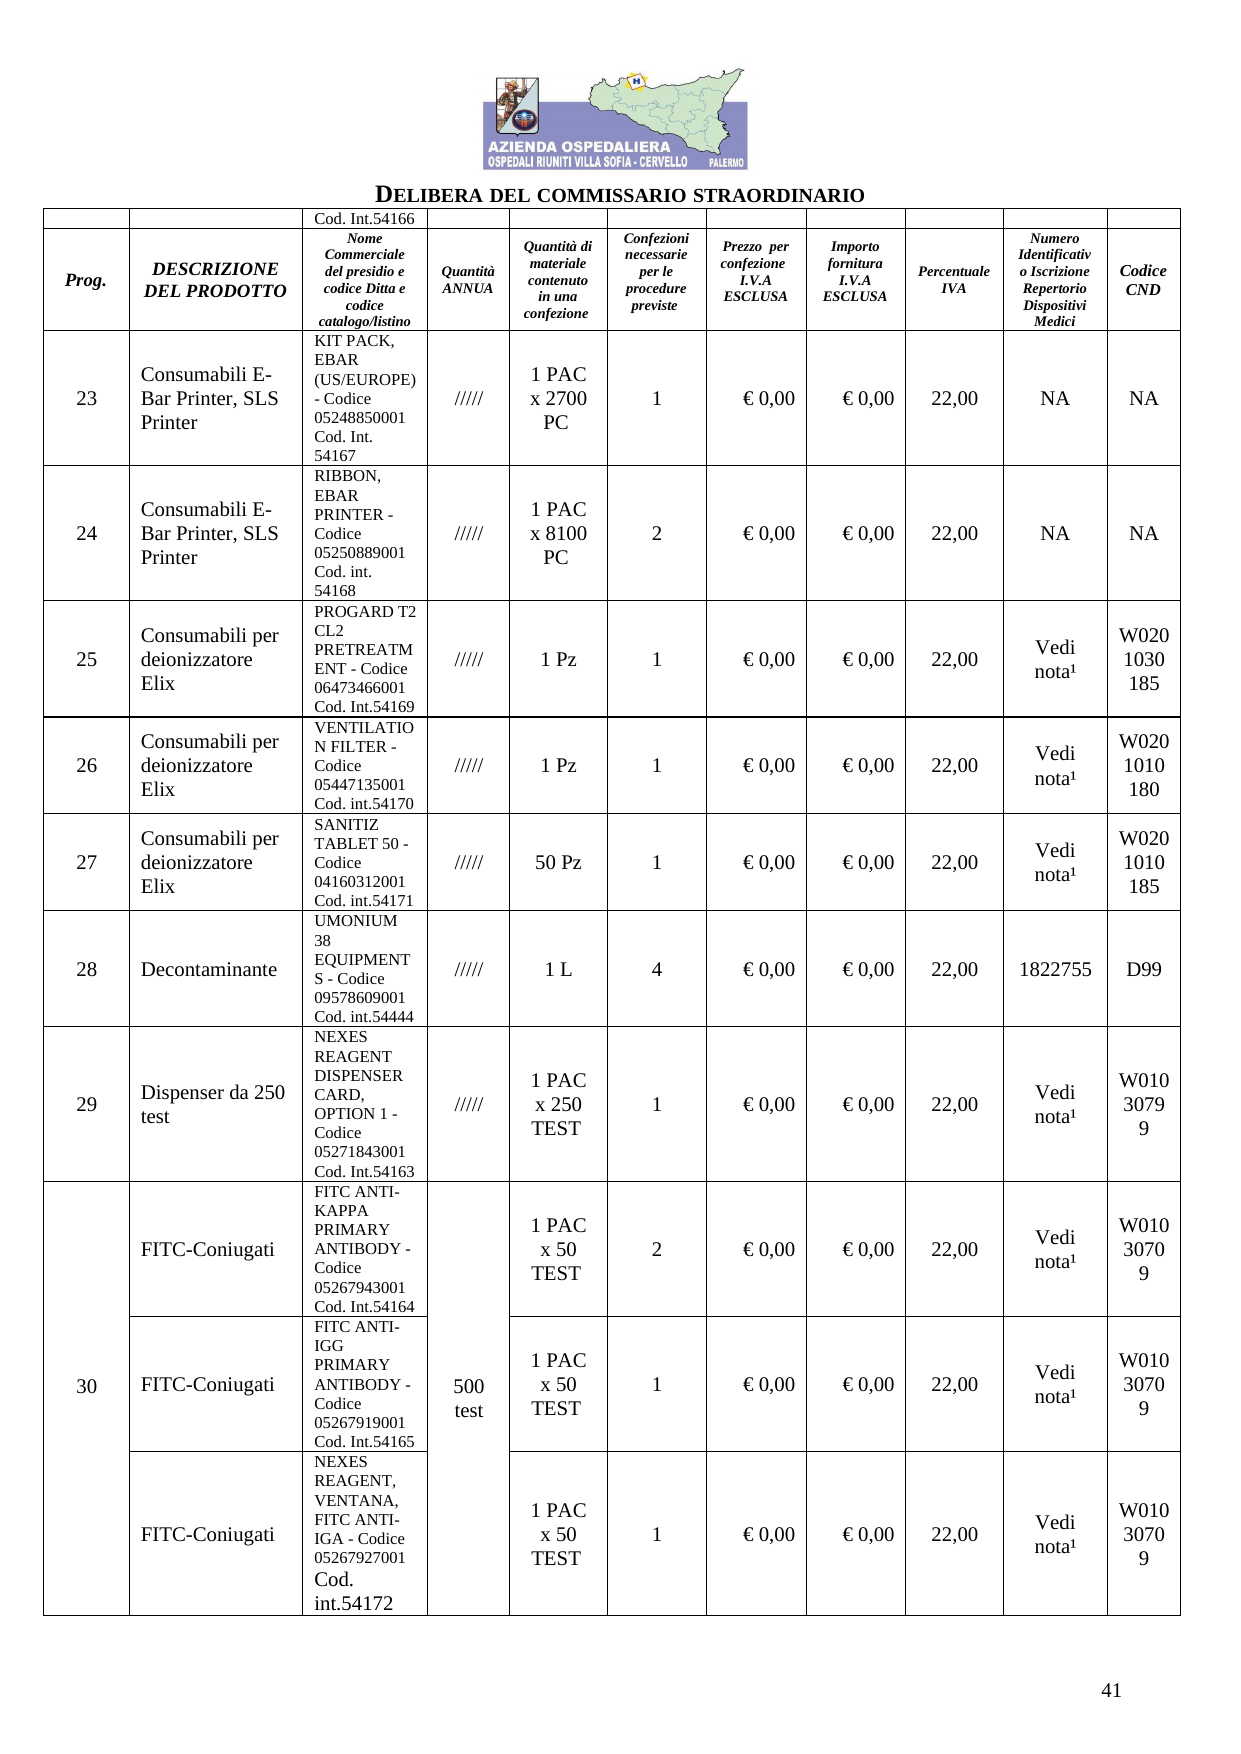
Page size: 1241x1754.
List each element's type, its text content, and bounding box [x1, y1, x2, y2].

table_cell Consumabili E-Bar Printer, SLS Printer [130, 466, 302, 600]
table_cell Percentuale IVA [906, 229, 1003, 330]
table_cell [130, 209, 302, 228]
table_cell 22,00 [906, 331, 1003, 465]
table_cell ///// [428, 718, 509, 813]
table_cell [707, 209, 806, 228]
table_cell € 0,00 [807, 814, 905, 910]
table_cell ///// [428, 814, 509, 910]
table_cell 29 [44, 1027, 129, 1181]
table_cell Importo fornitura I.V.A ESCLUSA [807, 229, 905, 330]
table_cell Quantità ANNUA [428, 229, 509, 330]
table_cell € 0,00 [707, 718, 806, 813]
table_cell 4 [608, 911, 706, 1026]
table_cell NEXES REAGENT DISPENSER CARD, OPTION 1 - Codice 05271843001 Cod. Int.54163 [303, 1027, 427, 1181]
table_cell Vedi nota¹ [1004, 1027, 1107, 1181]
table_cell € 0,00 [707, 814, 806, 910]
table_cell 1 [608, 718, 706, 813]
table_cell € 0,00 [707, 466, 806, 600]
table_cell 22,00 [906, 814, 1003, 910]
table_cell ///// [428, 331, 509, 465]
table_cell 22,00 [906, 1027, 1003, 1181]
table_cell Codice CND [1108, 229, 1180, 330]
table_cell Vedi nota¹ [1004, 1452, 1107, 1615]
table_cell Consumabili per deionizzatore Elix [130, 814, 302, 910]
table_cell W01030799 [1108, 1027, 1180, 1181]
table_cell 22,00 [906, 718, 1003, 813]
table_cell Consumabili E-Bar Printer, SLS Printer [130, 331, 302, 465]
table_cell NA [1004, 331, 1107, 465]
table_cell VENTILATION FILTER - Codice 05447135001 Cod. int.54170 [303, 718, 427, 813]
table_cell 1 [608, 814, 706, 910]
table_cell € 0,00 [707, 1452, 806, 1615]
table_cell 1 PAC x 50 TEST [510, 1182, 607, 1316]
table_cell 1 [608, 1317, 706, 1451]
table_cell Consumabili per deionizzatore Elix [130, 601, 302, 716]
table_cell Numero Identificativo Iscrizione Repertorio Dispositivi Medici [1004, 229, 1107, 330]
table_cell 30 [44, 1182, 129, 1615]
table_cell W01030709 [1108, 1182, 1180, 1316]
table_cell Vedi nota¹ [1004, 1317, 1107, 1451]
table_cell D99 [1108, 911, 1180, 1026]
table_cell FITC ANTI-KAPPA PRIMARY ANTIBODY - Codice 05267943001 Cod. Int.54164 [303, 1182, 427, 1316]
table_cell KIT PACK, EBAR (US/EUROPE) - Codice 05248850001 Cod. Int. 54167 [303, 331, 427, 465]
table_cell 1 [608, 1027, 706, 1181]
table_cell 50 Pz [510, 814, 607, 910]
table_cell [608, 209, 706, 228]
table_cell Prezzo per confezione I.V.A ESCLUSA [707, 229, 806, 330]
table_cell ///// [428, 466, 509, 600]
table_cell 1 PAC x 50 TEST [510, 1317, 607, 1451]
table_cell Decontaminante [130, 911, 302, 1026]
table_cell [1108, 209, 1180, 228]
table_cell € 0,00 [807, 331, 905, 465]
table_cell 22,00 [906, 1317, 1003, 1451]
table_cell € 0,00 [807, 1317, 905, 1451]
table_cell ///// [428, 1027, 509, 1181]
table_cell [906, 209, 1003, 228]
table_cell € 0,00 [807, 466, 905, 600]
table_cell W01030709 [1108, 1452, 1180, 1615]
table_cell NA [1004, 466, 1107, 600]
table_cell [44, 209, 129, 228]
table_cell 25 [44, 601, 129, 716]
table_cell 1 PAC x 8100 PC [510, 466, 607, 600]
table_cell 24 [44, 466, 129, 600]
table_cell FITC-Coniugati [130, 1182, 302, 1316]
table_cell € 0,00 [707, 1317, 806, 1451]
table_cell 22,00 [906, 466, 1003, 600]
table_cell 1 PAC x 250 TEST [510, 1027, 607, 1181]
table_cell 1 Pz [510, 601, 607, 716]
table_cell [428, 209, 509, 228]
table_cell 23 [44, 331, 129, 465]
table_cell € 0,00 [807, 1027, 905, 1181]
table_cell 27 [44, 814, 129, 910]
table_cell [1004, 209, 1107, 228]
table_cell W0201030185 [1108, 601, 1180, 716]
table_cell RIBBON, EBAR PRINTER - Codice 05250889001 Cod. int. 54168 [303, 466, 427, 600]
table_cell € 0,00 [807, 1182, 905, 1316]
table_cell 1 Pz [510, 718, 607, 813]
table_cell 500 test [428, 1182, 509, 1615]
table_cell 1 PAC x 50 TEST [510, 1452, 607, 1615]
table_cell W0201010185 [1108, 814, 1180, 910]
table_cell 22,00 [906, 1452, 1003, 1615]
table_cell Cod. Int.54166 [303, 209, 427, 228]
table_cell Vedi nota¹ [1004, 814, 1107, 910]
table_cell € 0,00 [707, 601, 806, 716]
table_cell 2 [608, 466, 706, 600]
table_cell W01030709 [1108, 1317, 1180, 1451]
table_cell FITC-Coniugati [130, 1452, 302, 1615]
table_cell [510, 209, 607, 228]
table_cell Vedi nota¹ [1004, 718, 1107, 813]
table_cell ///// [428, 911, 509, 1026]
table_cell UMONIUM 38 EQUIPMENTS - Codice 09578609001 Cod. int.54444 [303, 911, 427, 1026]
table_cell 26 [44, 718, 129, 813]
table_cell 1 PAC x 2700 PC [510, 331, 607, 465]
table_cell Prog. [44, 229, 129, 330]
table_cell PROGARD T2 CL2 PRETREATMENT - Codice 06473466001 Cod. Int.54169 [303, 601, 427, 716]
table_cell FITC ANTI-IGG PRIMARY ANTIBODY - Codice 05267919001 Cod. Int.54165 [303, 1317, 427, 1451]
table_cell DESCRIZIONE DEL PRODOTTO [130, 229, 302, 330]
table_cell Nome Commerciale del presidio e codice Ditta e codice catalogo/listino [303, 229, 427, 330]
table_cell Vedi nota¹ [1004, 601, 1107, 716]
table_cell NEXES REAGENT, VENTANA, FITC ANTI-IGA - Codice 05267927001 Cod. int.54172 [303, 1452, 427, 1615]
table_cell € 0,00 [807, 718, 905, 813]
table_cell € 0,00 [707, 1182, 806, 1316]
table_cell NA [1108, 466, 1180, 600]
table_cell 2 [608, 1182, 706, 1316]
table_cell € 0,00 [807, 911, 905, 1026]
table_cell 28 [44, 911, 129, 1026]
table_cell Vedi nota¹ [1004, 1182, 1107, 1316]
table_cell ///// [428, 601, 509, 716]
table_cell 1 [608, 1452, 706, 1615]
table_cell 1 L [510, 911, 607, 1026]
table_cell € 0,00 [807, 1452, 905, 1615]
table_cell € 0,00 [807, 601, 905, 716]
table_cell 22,00 [906, 601, 1003, 716]
table_cell [807, 209, 905, 228]
table_cell Quantità di materiale contenuto in una confezione [510, 229, 607, 330]
table_cell W0201010180 [1108, 718, 1180, 813]
table_cell Dispenser da 250 test [130, 1027, 302, 1181]
table_cell 22,00 [906, 911, 1003, 1026]
table_cell NA [1108, 331, 1180, 465]
table_cell 1 [608, 331, 706, 465]
table_cell € 0,00 [707, 911, 806, 1026]
table_cell Confezioni necessarie per le procedure previste [608, 229, 706, 330]
table_cell 1 [608, 601, 706, 716]
table_cell Consumabili per deionizzatore Elix [130, 718, 302, 813]
table_cell SANITIZ TABLET 50 - Codice 04160312001 Cod. int.54171 [303, 814, 427, 910]
table_cell FITC-Coniugati [130, 1317, 302, 1451]
table_cell € 0,00 [707, 331, 806, 465]
table_cell 22,00 [906, 1182, 1003, 1316]
table_cell € 0,00 [707, 1027, 806, 1181]
table_cell 1822755 [1004, 911, 1107, 1026]
